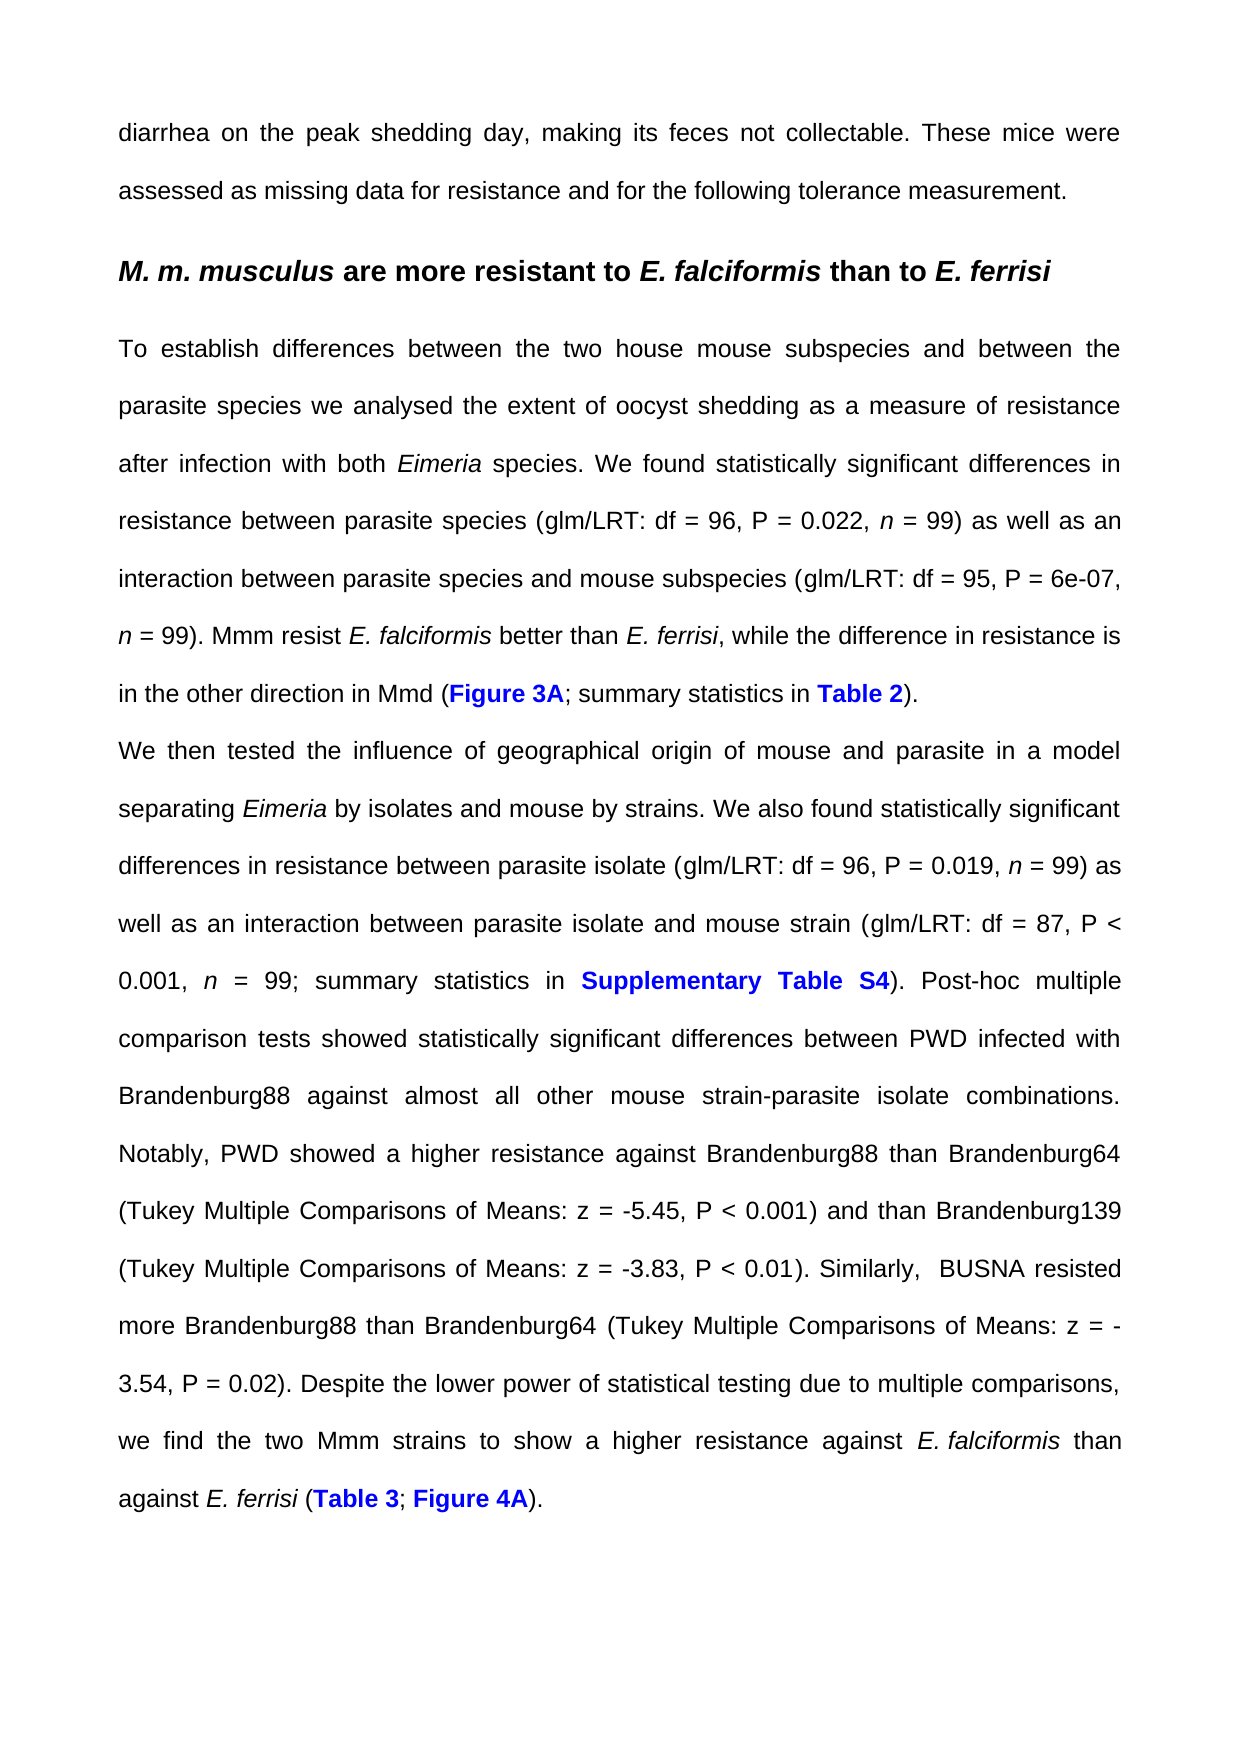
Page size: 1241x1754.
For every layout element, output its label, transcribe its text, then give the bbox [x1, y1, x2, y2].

subtitle M. m. musculus are more resistant to E. falciformis than to E. ferrisi [118, 254, 1122, 287]
text diarrhea on the peak shedding day, making its feces not collectable. These mice were assessed as missing data for resistance and for the following tolerance measurement. [118, 118, 1122, 204]
text To establish differences between the two house mouse subspecies and between the parasite species we analysed the extent of oocyst shedding as a measure of resistance after infection with both Eimeria species. We found statistically significant differences in resistance between parasite species (glm/LRT: df = 96, P = 0.022, n = 99) as well as an interaction between parasite species and mouse subspecies (glm/LRT: df = 95, P = 6e-07, n = 99). Mmm resist E. falciformis better than E. ferrisi, while the difference in resistance is in the other direction in Mmd (Figure 3A; summary statistics in Table 2). [118, 333, 1122, 707]
text We then tested the influence of geographical origin of mouse and parasite in a model separating Eimeria by isolates and mouse by strains. We also found statistically significant differences in resistance between parasite isolate (glm/LRT: df = 96, P = 0.019, n = 99) as well as an interaction between parasite isolate and mouse strain (glm/LRT: df = 87, P < 0.001, n = 99; summary statistics in Supplementary Table S4). Post-hoc multiple comparison tests showed statistically significant differences between PWD infected with Brandenburg88 against almost all other mouse strain-parasite isolate combinations. Notably, PWD showed a higher resistance against Brandenburg88 than Brandenburg64 (Tukey Multiple Comparisons of Means: z = -5.45, P < 0.001) and than Brandenburg139 (Tukey Multiple Comparisons of Means: z = -3.83, P < 0.01). Similarly, BUSNA resisted more Brandenburg88 than Brandenburg64 (Tukey Multiple Comparisons of Means: z = -3.54, P = 0.02). Despite the lower power of statistical testing due to multiple comparisons, we find the two Mmm strains to show a higher resistance against E. falciformis than against E. ferrisi (Table 3; Figure 4A). [118, 736, 1122, 1512]
